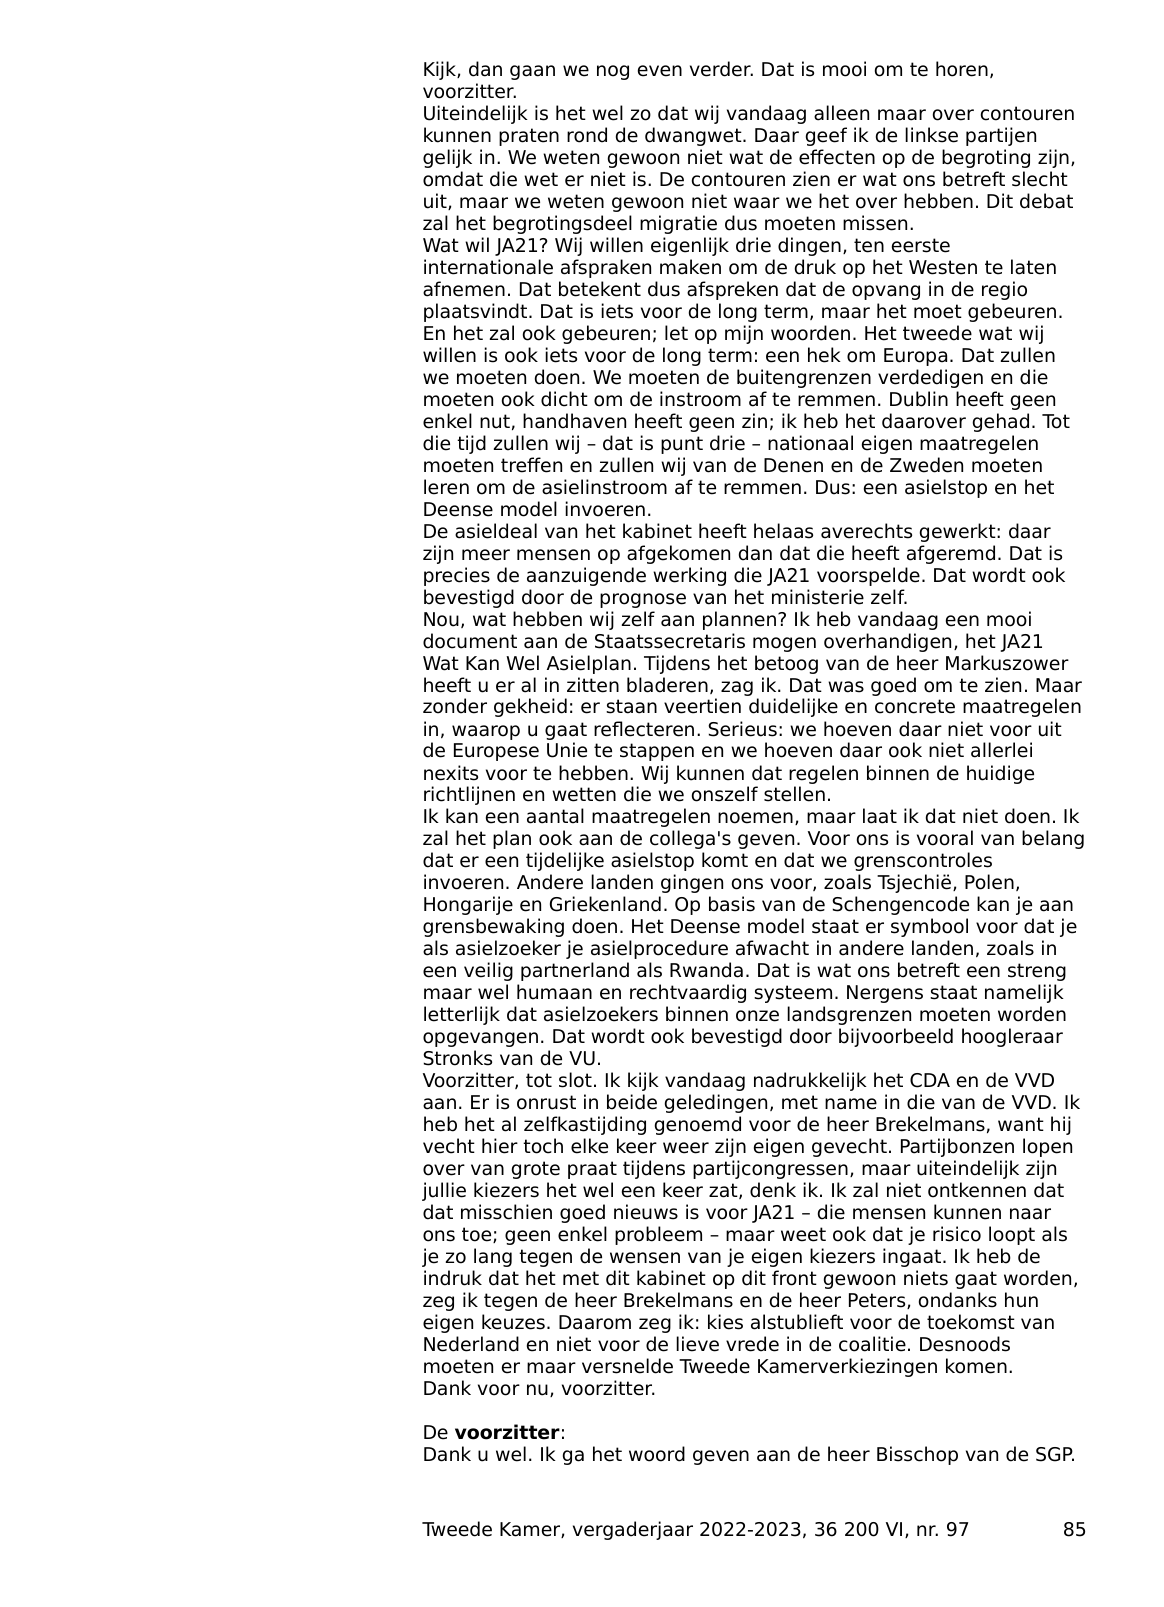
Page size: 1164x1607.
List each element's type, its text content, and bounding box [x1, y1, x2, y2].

text De asieldeal van het kabinet heeft helaas averechts gewerkt: daar zijn meer mensen op afgekomen dan dat die heeft afgeremd. Dat is precies de aanzuigende werking die JA21 voorspelde. Dat wordt ook bevestigd door de prognose van het ministerie zelf. [422, 521, 1087, 608]
text Voorzitter, tot slot. Ik kijk vandaag nadrukkelijk het CDA en de VVD aan. Er is onrust in beide geledingen, met name in die van de VVD. Ik heb het al zelfkastijding genoemd voor de heer Brekelmans, want hij vecht hier toch elke keer weer zijn eigen gevecht. Partijbonzen lopen over van grote praat tijdens partijcongressen, maar uiteindelijk zijn jullie kiezers het wel een keer zat, denk ik. Ik zal niet ontkennen dat dat misschien goed nieuws is voor JA21 – die mensen kunnen naar ons toe; geen enkel probleem – maar weet ook dat je risico loopt als je zo lang tegen de wensen van je eigen kiezers ingaat. Ik heb de indruk dat het met dit kabinet op dit front gewoon niets gaat worden, zeg ik tegen de heer Brekelmans en de heer Peters, ondanks hun eigen keuzes. Daarom zeg ik: kies alstublieft voor de toekomst van Nederland en niet voor de lieve vrede in de coalitie. Desnoods moeten er maar versnelde Tweede Kamerverkiezingen komen. [422, 1070, 1087, 1378]
text Dank voor nu, voorzitter. [422, 1378, 1087, 1400]
text Nou, wat hebben wij zelf aan plannen? Ik heb vandaag een mooi document aan de Staatssecretaris mogen overhandigen, het JA21 Wat Kan Wel Asielplan. Tijdens het betoog van de heer Markuszower heeft u er al in zitten bladeren, zag ik. Dat was goed om te zien. Maar zonder gekheid: er staan veertien duidelijke en concrete maatregelen in, waarop u gaat reflecteren. Serieus: we hoeven daar niet voor uit de Europese Unie te stappen en we hoeven daar ook niet allerlei nexits voor te hebben. Wij kunnen dat regelen binnen de huidige richtlijnen en wetten die we onszelf stellen. [422, 608, 1087, 806]
text Dank u wel. Ik ga het woord geven aan de heer Bisschop van de SGP. [422, 1444, 1087, 1466]
text De voorzitter: [422, 1422, 1087, 1444]
text Ik kan een aantal maatregelen noemen, maar laat ik dat niet doen. Ik zal het plan ook aan de collega's geven. Voor ons is vooral van belang dat er een tijdelijke asielstop komt en dat we grenscontroles invoeren. Andere landen gingen ons voor, zoals Tsjechië, Polen, Hongarije en Griekenland. Op basis van de Schengencode kan je aan grensbewaking doen. Het Deense model staat er symbool voor dat je als asielzoeker je asielprocedure afwacht in andere landen, zoals in een veilig partnerland als Rwanda. Dat is wat ons betreft een streng maar wel humaan en rechtvaardig systeem. Nergens staat namelijk letterlijk dat asielzoekers binnen onze landsgrenzen moeten worden opgevangen. Dat wordt ook bevestigd door bijvoorbeeld hoogleraar Stronks van de VU. [422, 806, 1087, 1070]
text Kijk, dan gaan we nog even verder. Dat is mooi om te horen, voorzitter. [422, 59, 1087, 103]
text Uiteindelijk is het wel zo dat wij vandaag alleen maar over contouren kunnen praten rond de dwangwet. Daar geef ik de linkse partijen gelijk in. We weten gewoon niet wat de effecten op de begroting zijn, omdat die wet er niet is. De contouren zien er wat ons betreft slecht uit, maar we weten gewoon niet waar we het over hebben. Dit debat zal het begrotingsdeel migratie dus moeten missen. [422, 103, 1087, 235]
text Wat wil JA21? Wij willen eigenlijk drie dingen, ten eerste internationale afspraken maken om de druk op het Westen te laten afnemen. Dat betekent dus afspreken dat de opvang in de regio plaatsvindt. Dat is iets voor de long term, maar het moet gebeuren. En het zal ook gebeuren; let op mijn woorden. Het tweede wat wij willen is ook iets voor de long term: een hek om Europa. Dat zullen we moeten doen. We moeten de buitengrenzen verdedigen en die moeten ook dicht om de instroom af te remmen. Dublin heeft geen enkel nut, handhaven heeft geen zin; ik heb het daarover gehad. Tot die tijd zullen wij – dat is punt drie – nationaal eigen maatregelen moeten treffen en zullen wij van de Denen en de Zweden moeten leren om de asielinstroom af te remmen. Dus: een asielstop en het Deense model invoeren. [422, 235, 1087, 521]
